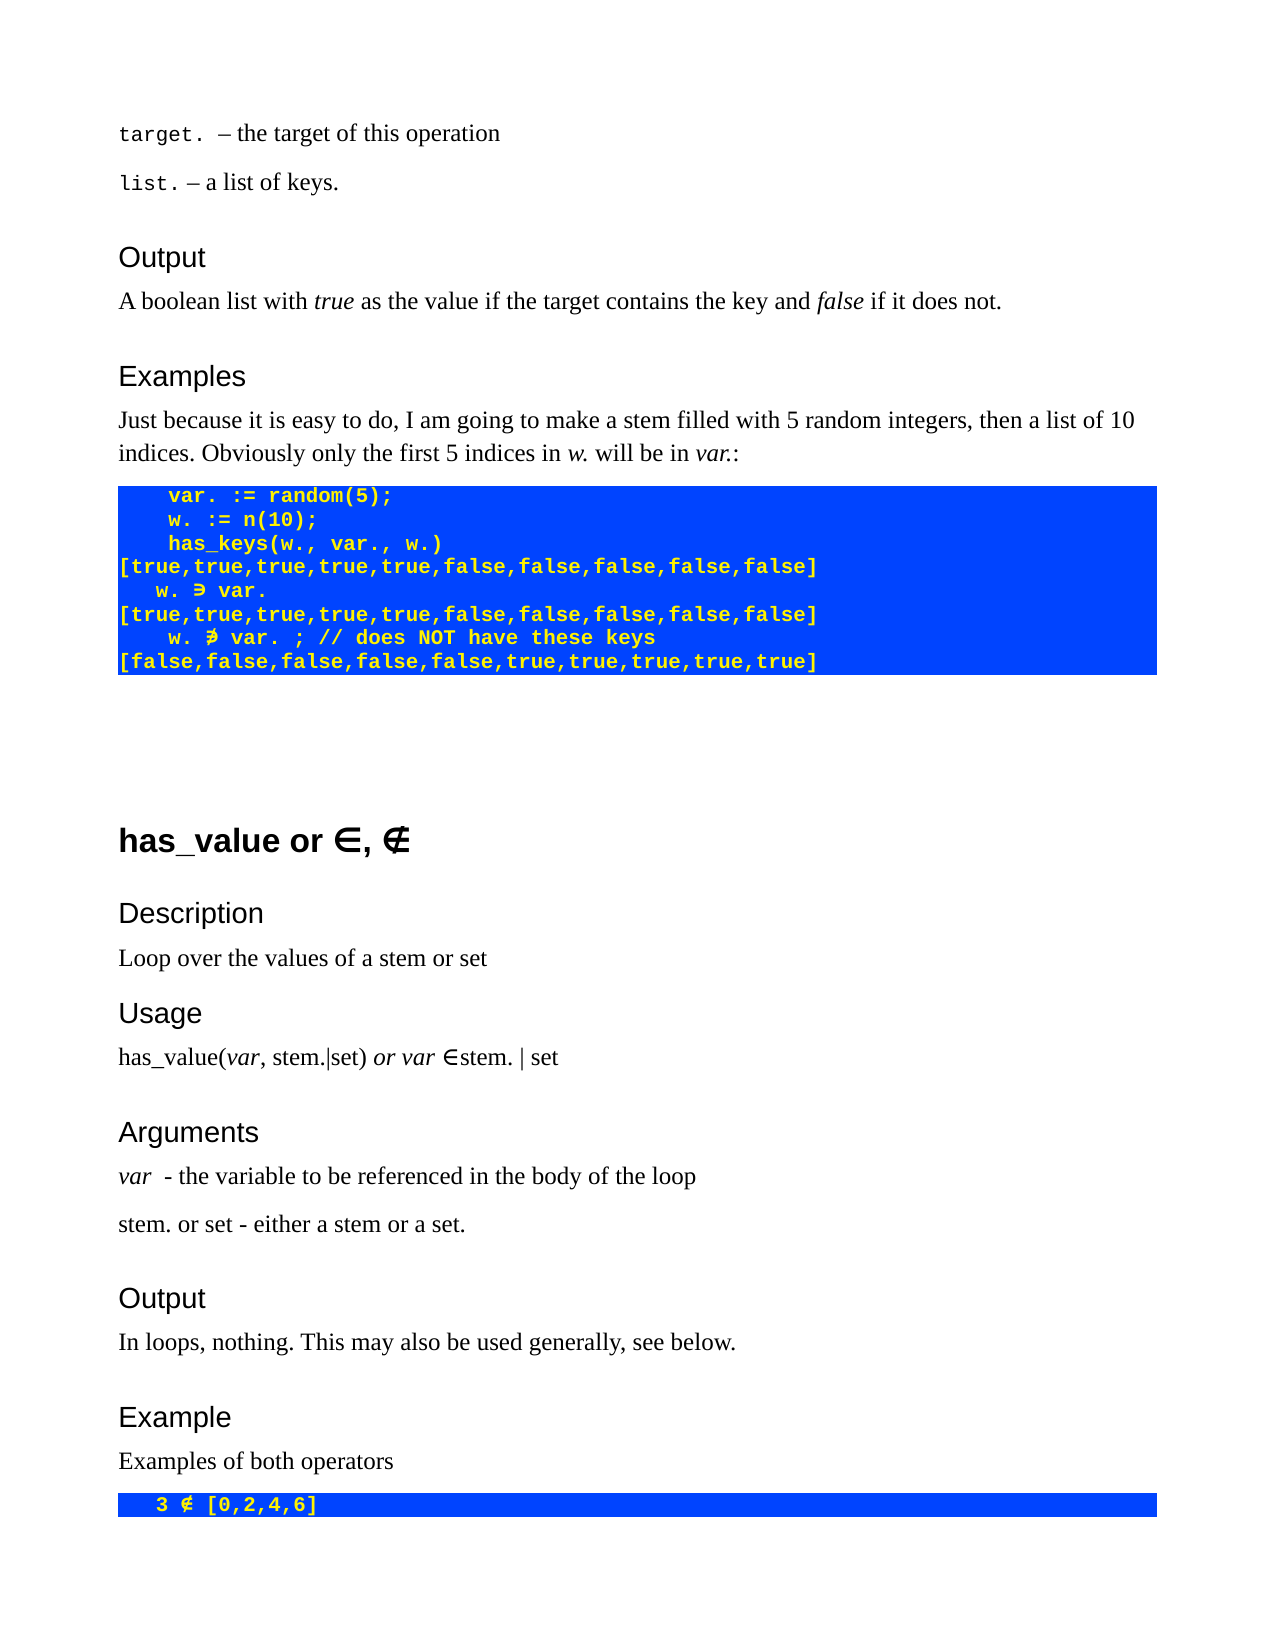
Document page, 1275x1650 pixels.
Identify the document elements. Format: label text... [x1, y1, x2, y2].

text w. ∋ var. [118, 580, 1157, 604]
text [true,true,true,true,true,false,false,false,false,false] [118, 556, 1157, 580]
text target. – the target of this operation [118, 118, 1157, 148]
text [true,true,true,true,true,false,false,false,false,false] [118, 604, 1157, 627]
text [false,false,false,false,false,true,true,true,true,true] [118, 651, 1157, 675]
text Loop over the values of a stem or set [118, 943, 1157, 971]
text Just because it is easy to do, I am going to make a stem filled with 5 random integers, then a list of 10 indices. Obviously only the first 5 indices in w. will be in var.: [118, 405, 1157, 467]
subtitle Output [118, 1281, 1157, 1315]
subtitle Description [118, 897, 1157, 930]
subtitle Example [118, 1400, 1157, 1433]
text var. := random(5); [118, 486, 1157, 509]
text list. – a list of keys. [118, 167, 1157, 196]
text var - the variable to be referenced in the body of the loop [118, 1161, 1157, 1190]
subtitle has_value or ∈, ∉ [118, 743, 1157, 859]
text w. ∌ var. ; // does NOT have these keys [118, 627, 1157, 651]
text A boolean list with true as the value if the target contains the key and false if it does not. [118, 286, 1157, 315]
subtitle Arguments [118, 1115, 1157, 1148]
text has_value(var, stem.|set) or var ∈stem. | set [118, 1042, 1157, 1071]
text stem. or set - either a stem or a set. [118, 1209, 1157, 1237]
text has_keys(w., var., w.) [118, 533, 1157, 556]
subtitle Output [118, 240, 1157, 274]
text In loops, nothing. This may also be used generally, see below. [118, 1327, 1157, 1356]
subtitle Examples [118, 359, 1157, 392]
text w. := n(10); [118, 509, 1157, 533]
text Examples of both operators [118, 1446, 1157, 1475]
text 3 ∉ [0,2,4,6] [118, 1493, 1157, 1517]
subtitle Usage [118, 996, 1157, 1030]
